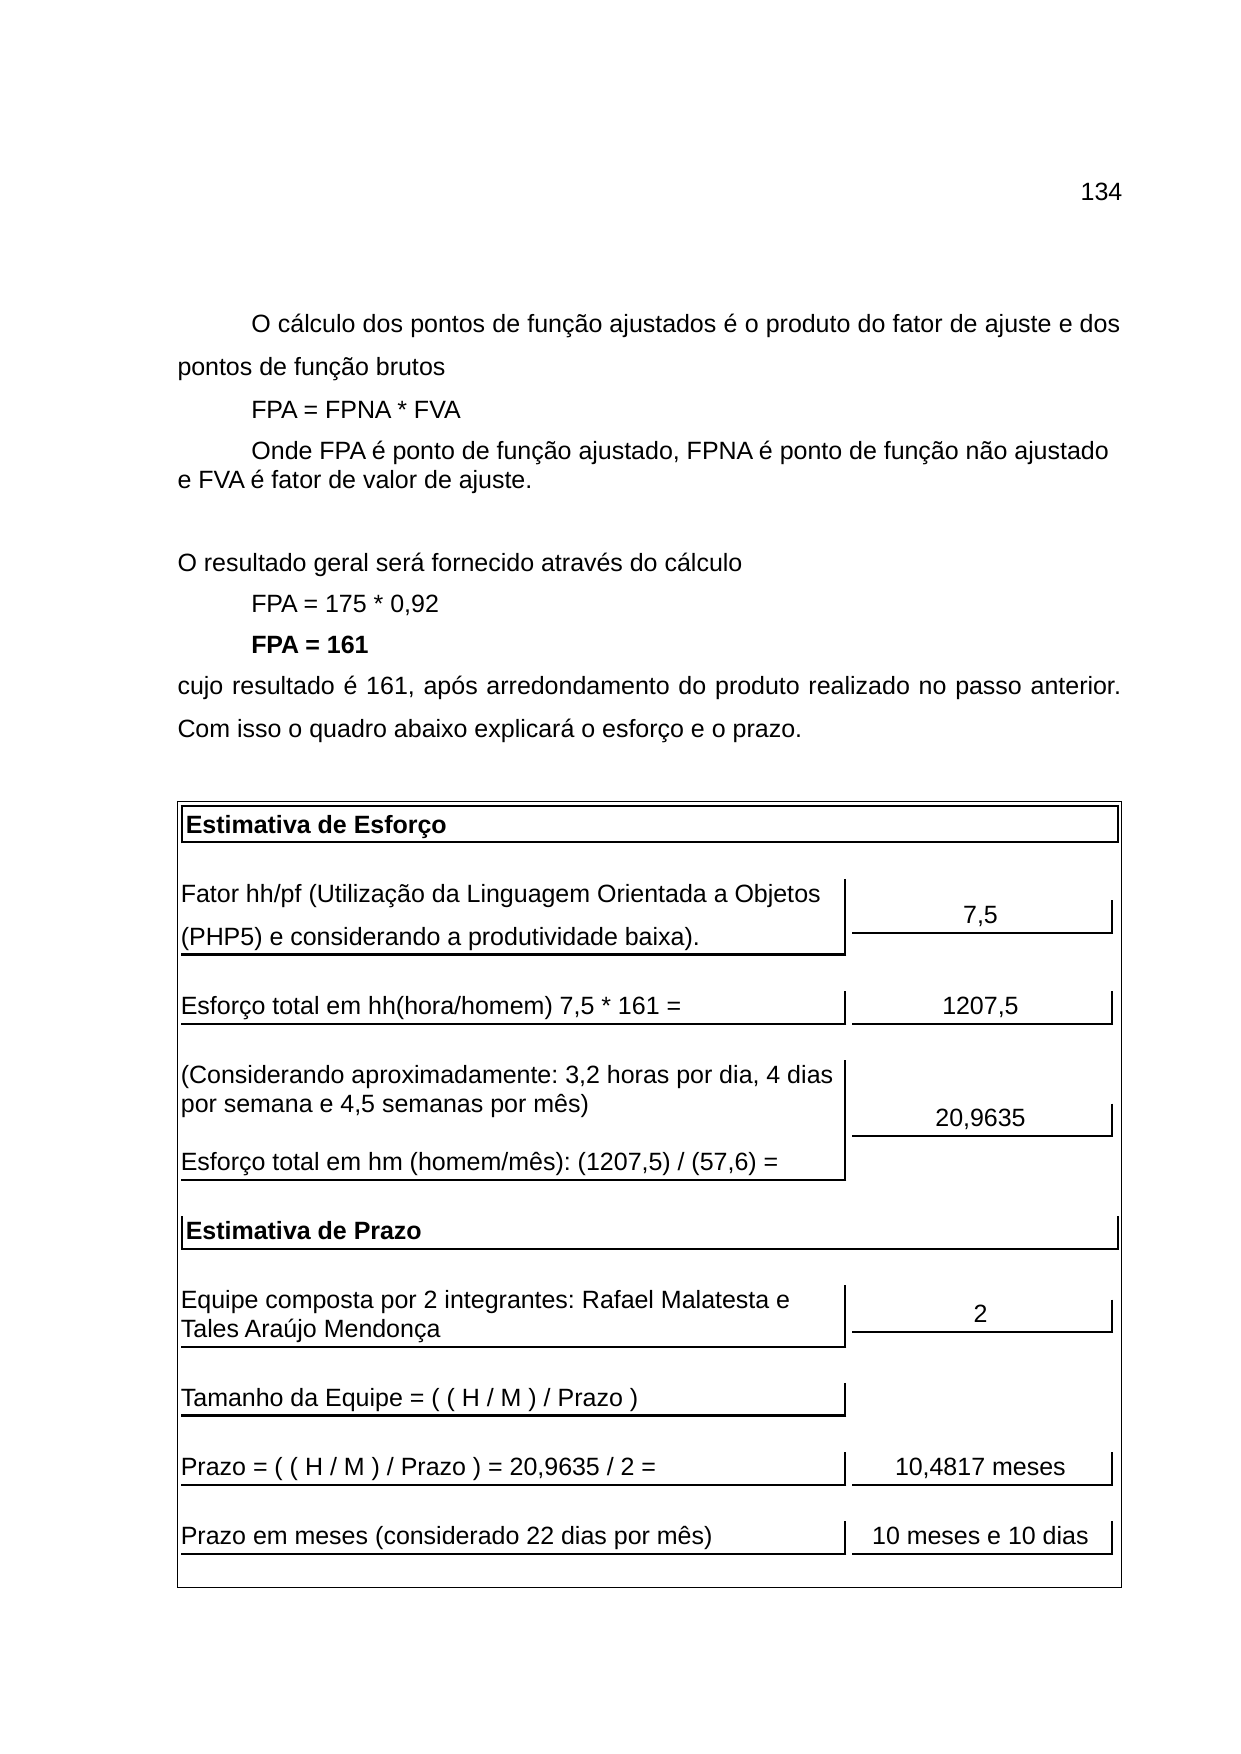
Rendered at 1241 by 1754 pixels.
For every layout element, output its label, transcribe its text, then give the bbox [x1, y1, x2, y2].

table_cell Equipe composta por 2 integrantes: Rafael Malatesta e Tales Araújo Mendonça [178, 1282, 849, 1380]
table_cell Prazo = ( ( H / M ) / Prazo ) = 20,9635 / 2 = [178, 1449, 849, 1518]
table_cell Estimativa de Prazo [178, 1213, 1121, 1282]
table_cell 10,4817 meses [849, 1449, 1116, 1518]
text FPA = 161 [177, 630, 1122, 659]
table_cell Tamanho da Equipe = ( ( H / M ) / Prazo ) [178, 1380, 849, 1449]
table_cell 7,5 [849, 876, 1116, 988]
table_cell [1116, 1380, 1121, 1449]
table_cell 20,9635 [849, 1057, 1116, 1213]
table_cell 2 [849, 1282, 1116, 1380]
table_cell 1207,5 [849, 988, 1116, 1057]
table_cell [1116, 1057, 1121, 1213]
text cujo resultado é 161, após arredondamento do produto realizado no passo anterior. Com isso o quadro abaixo explicará o esforço e o prazo. [177, 671, 1122, 743]
text FPA = FPNA * FVA [177, 395, 1122, 424]
table_cell [1116, 876, 1121, 988]
table_cell 10 meses e 10 dias [849, 1518, 1116, 1587]
table_cell (Considerando aproximadamente: 3,2 horas por dia, 4 dias por semana e 4,5 semanas por mês) Esforço total em hm (homem/mês): (1207,5) / (57,6) = [178, 1057, 849, 1213]
table_header Estimativa de Esforço [178, 802, 1121, 876]
table_cell Prazo em meses (considerado 22 dias por mês) [178, 1518, 849, 1587]
table_cell [1116, 1449, 1121, 1518]
table_cell [1116, 1518, 1121, 1587]
table_cell Fator hh/pf (Utilização da Linguagem Orientada a Objetos (PHP5) e considerando a produtividade baixa). [178, 876, 849, 988]
table_cell [849, 1380, 1116, 1449]
table_cell [1116, 1282, 1121, 1380]
text FPA = 175 * 0,92 [177, 589, 1122, 618]
text O resultado geral será fornecido através do cálculo [177, 548, 1122, 576]
table_cell Esforço total em hh(hora/homem) 7,5 * 161 = [178, 988, 849, 1057]
text O cálculo dos pontos de função ajustados é o produto do fator de ajuste e dos pontos de função brutos [177, 309, 1122, 381]
table_cell [1116, 988, 1121, 1057]
text Onde FPA é ponto de função ajustado, FPNA é ponto de função não ajustado e FVA é fator de valor de ajuste. [177, 436, 1122, 494]
